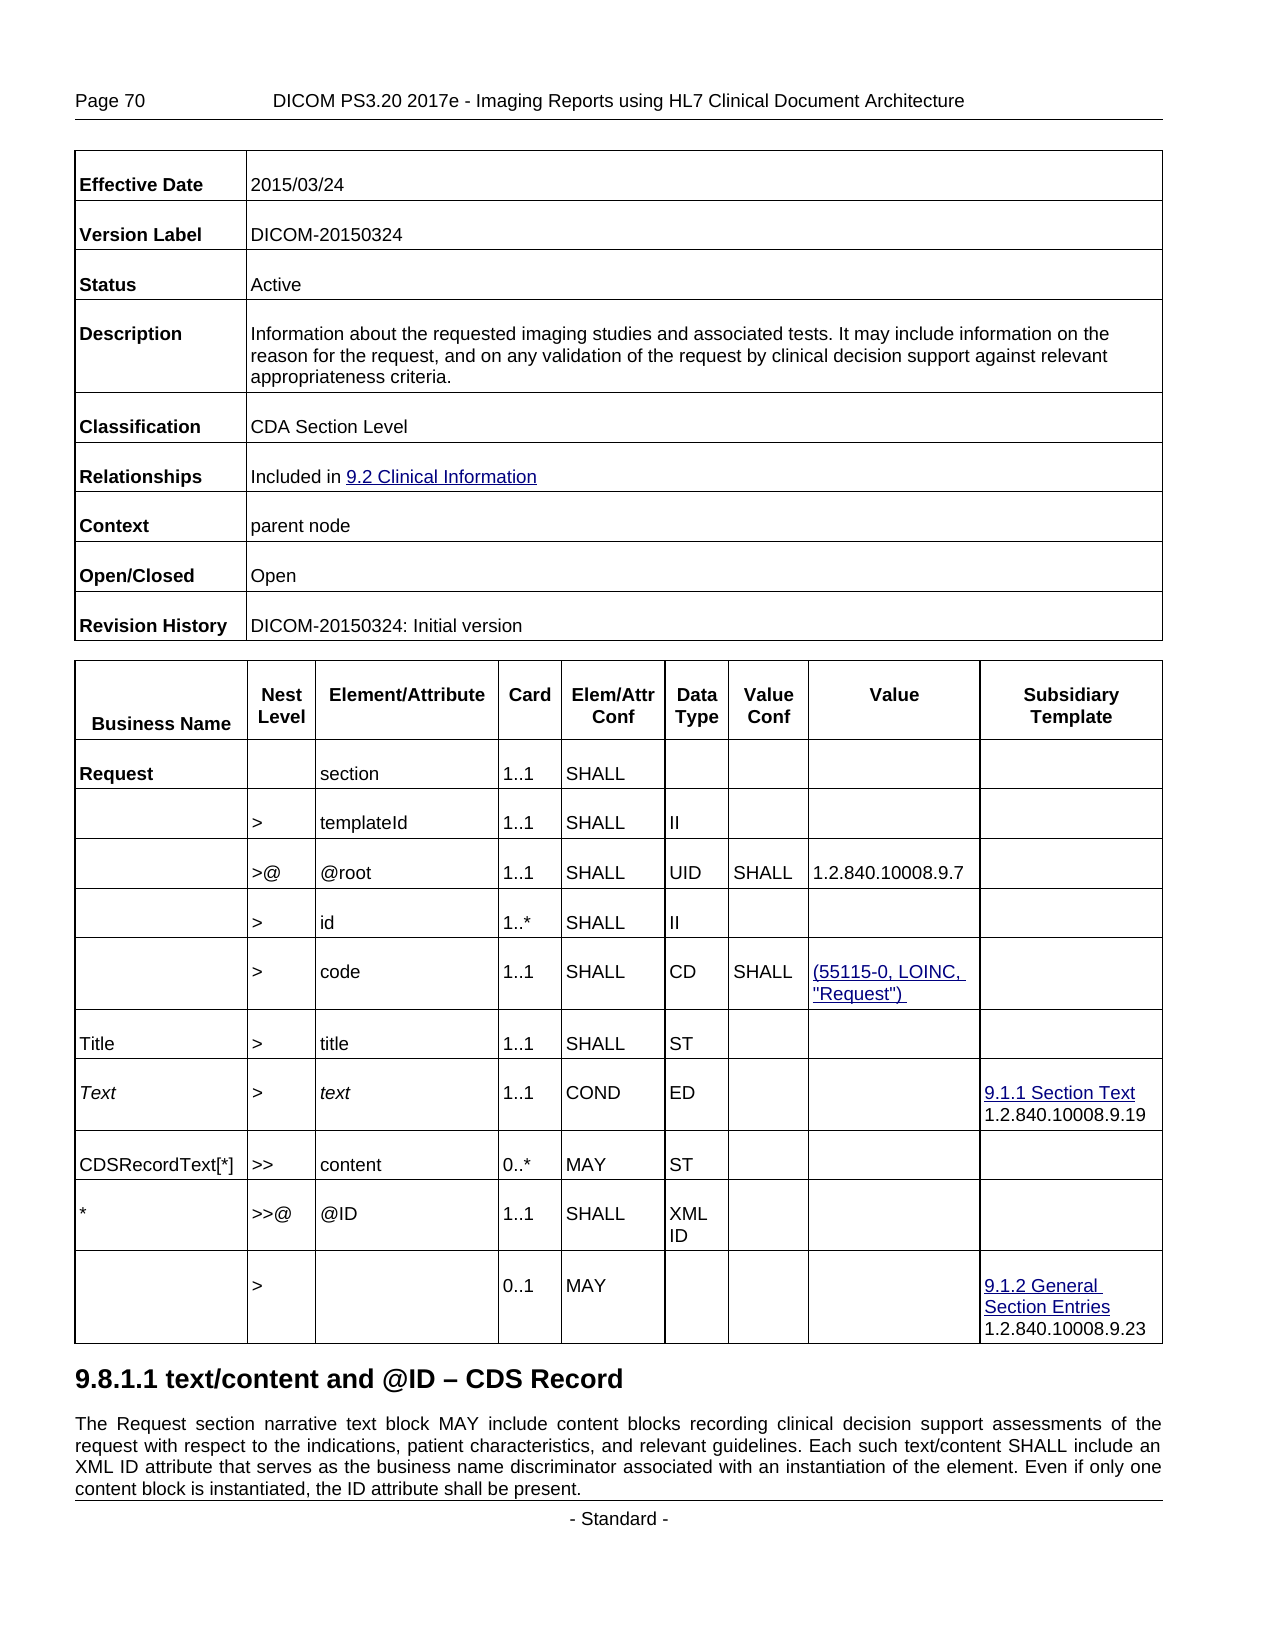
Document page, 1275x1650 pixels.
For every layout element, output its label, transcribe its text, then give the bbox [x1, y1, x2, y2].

table_cell 1..1 [499, 740, 561, 788]
table_cell 9.1.1 Section Text 1.2.840.10008.9.19 [981, 1059, 1162, 1129]
table_cell [981, 1131, 1162, 1179]
table_cell template​Id [316, 789, 498, 838]
table_header Value Conf [729, 661, 808, 738]
table_cell 1..1 [499, 1010, 561, 1058]
table_cell [981, 839, 1162, 888]
table_cell id [316, 889, 498, 937]
table_cell 0..1 [499, 1251, 561, 1343]
text 9.8.1.1 text/content and @ID – CDS Record [75, 1363, 1162, 1394]
table_cell > [248, 1251, 315, 1343]
table_header Elem/Attr Conf [562, 661, 664, 738]
table_cell > [248, 889, 315, 937]
table_header Nest Level [248, 661, 315, 738]
table_cell SHALL [729, 839, 808, 888]
table_cell [76, 839, 247, 888]
table_cell [809, 1010, 979, 1058]
table_cell 0..* [499, 1131, 561, 1179]
table_cell [729, 1131, 808, 1179]
table_cell ST [666, 1010, 728, 1058]
table_cell SHALL [562, 1010, 664, 1058]
table_cell [809, 1059, 979, 1129]
table_cell Open [247, 542, 1162, 591]
table_cell CD [666, 938, 728, 1008]
table_cell 9.1.2 General Section Entries 1.2.840.10008.9.23 [981, 1251, 1162, 1343]
table_cell [981, 938, 1162, 1008]
table_cell @ID [316, 1180, 498, 1250]
table_cell Open/Closed [76, 542, 246, 591]
table_cell Classification [76, 393, 246, 442]
table_cell 1..1 [499, 1059, 561, 1129]
table_cell 1..1 [499, 789, 561, 838]
table_cell [316, 1251, 498, 1343]
table_cell Context [76, 492, 246, 541]
table_cell >>@ [248, 1180, 315, 1250]
table_cell [729, 1010, 808, 1058]
table_header Data Type [666, 661, 728, 738]
table_cell [809, 1251, 979, 1343]
table_cell Text [76, 1059, 247, 1129]
table_cell [809, 1180, 979, 1250]
table_cell [729, 1180, 808, 1250]
table_cell [809, 740, 979, 788]
table_cell [729, 1251, 808, 1343]
table_cell @root [316, 839, 498, 888]
table_cell 1..1 [499, 839, 561, 888]
table_cell [981, 740, 1162, 788]
table_cell MAY [562, 1131, 664, 1179]
table_cell [729, 889, 808, 937]
table_cell [76, 938, 247, 1008]
table_cell [981, 1180, 1162, 1250]
table_cell CDSRecord​Text[*] [76, 1131, 247, 1179]
table_cell > [248, 938, 315, 1008]
table_cell [981, 889, 1162, 937]
table_cell ED [666, 1059, 728, 1129]
table_cell [729, 789, 808, 838]
table_cell Version Label [76, 201, 246, 249]
table_cell section [316, 740, 498, 788]
table_cell > [248, 1059, 315, 1129]
table_cell ST [666, 1131, 728, 1179]
table_cell Effective Date [76, 151, 246, 200]
table_cell II [666, 889, 728, 937]
table_cell Relationships [76, 443, 246, 491]
table_cell SHALL [562, 740, 664, 788]
table_cell [248, 740, 315, 788]
table_cell Active [247, 250, 1162, 299]
table_cell code [316, 938, 498, 1008]
table_cell [666, 1251, 728, 1343]
table_cell 1.2.840.10008.9.7 [809, 839, 979, 888]
table_cell Title [76, 1010, 247, 1058]
table_cell content [316, 1131, 498, 1179]
table_cell >@ [248, 839, 315, 888]
table_cell [76, 889, 247, 937]
table_cell SHALL [562, 889, 664, 937]
table_cell [809, 1131, 979, 1179]
table_cell UID [666, 839, 728, 888]
table_cell >> [248, 1131, 315, 1179]
table_cell [809, 789, 979, 838]
table_cell DICOM-20150324: Initial version [247, 592, 1162, 640]
table_cell XML ID [666, 1180, 728, 1250]
table_cell [666, 740, 728, 788]
table_cell Information about the requested imaging studies and associated tests. It may include information on the reason for the request, and on any validation of the request by clinical decision support against relevant appropriateness criteria. [247, 300, 1162, 392]
table_cell > [248, 1010, 315, 1058]
table_cell SHALL [562, 789, 664, 838]
table_cell COND [562, 1059, 664, 1129]
table_header Subsidiary Template [981, 661, 1162, 738]
table_header Business Name [76, 661, 247, 738]
text The Request section narrative text block MAY include content blocks recording clinical decision support assessments of the request with respect to the indications, patient characteristics, and relevant guidelines. Each such text/content SHALL include an XML ID attribute that serves as the business name discriminator associated with an instantiation of the element. Even if only one content block is instantiated, the ID attribute shall be present. [75, 1413, 1162, 1499]
table_cell MAY [562, 1251, 664, 1343]
table_cell [809, 889, 979, 937]
table_cell text [316, 1059, 498, 1129]
table_cell CDA Section Level [247, 393, 1162, 442]
table_cell 1..* [499, 889, 561, 937]
table_header Card [499, 661, 561, 738]
table_cell [981, 789, 1162, 838]
table_cell (55115-0, LOINC, "Request") [809, 938, 979, 1008]
table_cell parent node [247, 492, 1162, 541]
table_header Value [809, 661, 979, 738]
table_cell [981, 1010, 1162, 1058]
table_cell Included in 9.2 Clinical Information [247, 443, 1162, 491]
table_cell SHALL [729, 938, 808, 1008]
table_cell 2015/03/24 [247, 151, 1162, 200]
table_header Element/​Attribute [316, 661, 498, 738]
table_cell [729, 1059, 808, 1129]
table_cell Description [76, 300, 246, 392]
table_cell SHALL [562, 1180, 664, 1250]
table_cell [76, 1251, 247, 1343]
table_cell 1..1 [499, 938, 561, 1008]
table_cell DICOM-20150324 [247, 201, 1162, 249]
table_cell > [248, 789, 315, 838]
table_cell 1..1 [499, 1180, 561, 1250]
table_cell Revision History [76, 592, 246, 640]
table_cell [729, 740, 808, 788]
table_cell [76, 789, 247, 838]
table_cell SHALL [562, 938, 664, 1008]
table_cell SHALL [562, 839, 664, 888]
table_cell Status [76, 250, 246, 299]
table_cell II [666, 789, 728, 838]
table_cell title [316, 1010, 498, 1058]
table_cell Request [76, 740, 247, 788]
table_cell * [76, 1180, 247, 1250]
